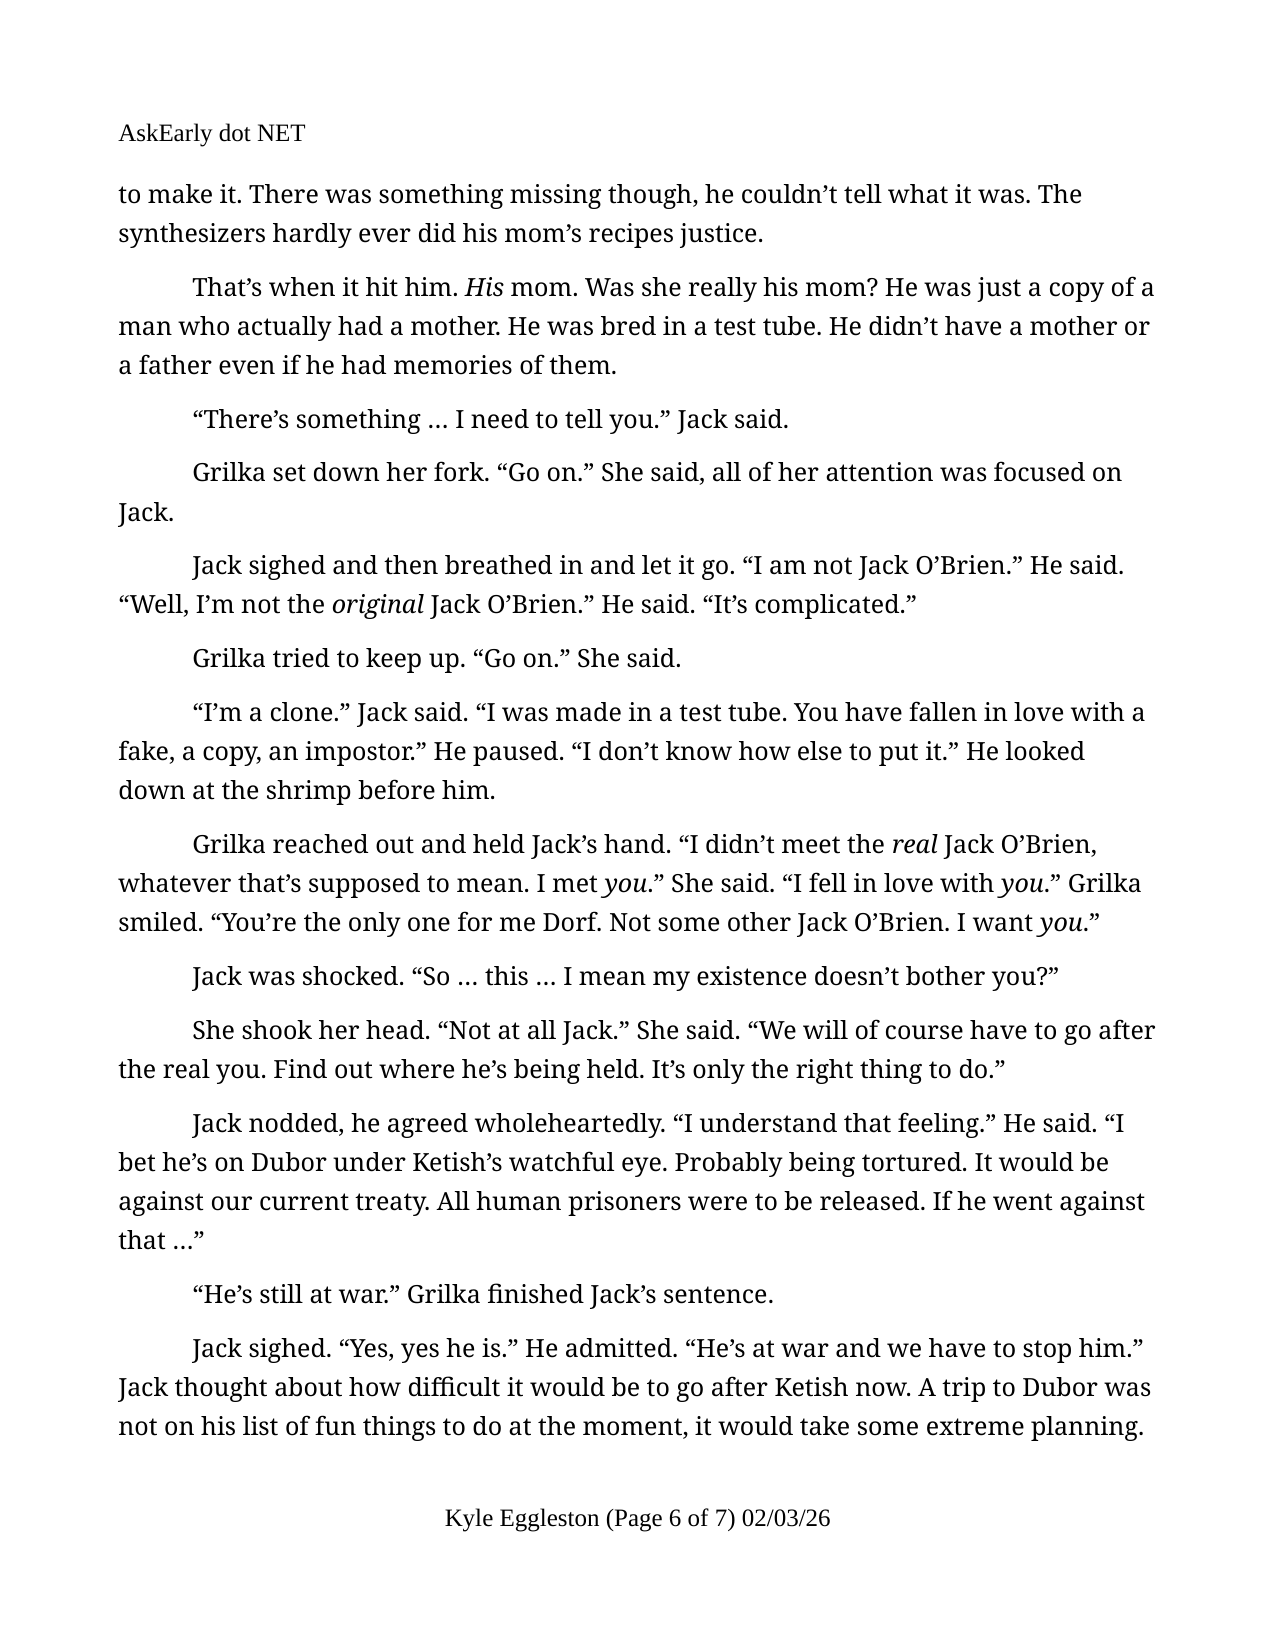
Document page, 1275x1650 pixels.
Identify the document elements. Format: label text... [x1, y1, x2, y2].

text Grilka reached out and held Jack’s hand. “I didn’t meet the real Jack O’Brien, whatever that’s supposed to mean. I met you.” She said. “I fell in love with you.” Grilka smiled. “You’re the only one for me Dorf. Not some other Jack O’Brien. I want you.” [118, 827, 1157, 939]
text “He’s still at war.” Grilka finished Jack’s sentence. [118, 1277, 1157, 1311]
text Jack nodded, he agreed wholeheartedly. “I understand that feeling.” He said. “I bet he’s on Dubor under Ketish’s watchful eye. Probably being tortured. It would be against our current treaty. All human prisoners were to be released. If he went against that …” [118, 1106, 1157, 1257]
text Jack was shocked. “So … this … I mean my existence doesn’t bother you?” [118, 959, 1157, 993]
text She shook her head. “Not at all Jack.” She said. “We will of course have to go after the real you. Find out where he’s being held. It’s only the right thing to do.” [118, 1013, 1157, 1086]
text That’s when it hit him. His mom. Was she really his mom? He was just a copy of a man who actually had a mother. He was bred in a test tube. He didn’t have a mother or a father even if he had memories of them. [118, 269, 1157, 382]
text “I’m a clone.” Jack said. “I was made in a test tube. You have fallen in love with a fake, a copy, an impostor.” He paused. “I don’t know how else to put it.” He looked down at the shrimp before him. [118, 695, 1157, 807]
text Grilka set down her fork. “Go on.” She said, all of her attention was focused on Jack. [118, 455, 1157, 528]
text to make it. There was something missing though, he couldn’t tell what it was. The synthesizers hardly ever did his mom’s recipes justice. [118, 176, 1157, 249]
text Jack sighed. “Yes, yes he is.” He admitted. “He’s at war and we have to stop him.” Jack thought about how difficult it would be to go after Ketish now. A trip to Dubor was not on his list of fun things to do at the moment, it would take some extreme planning. [118, 1331, 1157, 1443]
text Grilka tried to keep up. “Go on.” She said. [118, 641, 1157, 675]
text Jack sighed and then breathed in and let it go. “I am not Jack O’Brien.” He said. “Well, I’m not the original Jack O’Brien.” He said. “It’s complicated.” [118, 548, 1157, 621]
text “There’s something … I need to tell you.” Jack said. [118, 401, 1157, 435]
